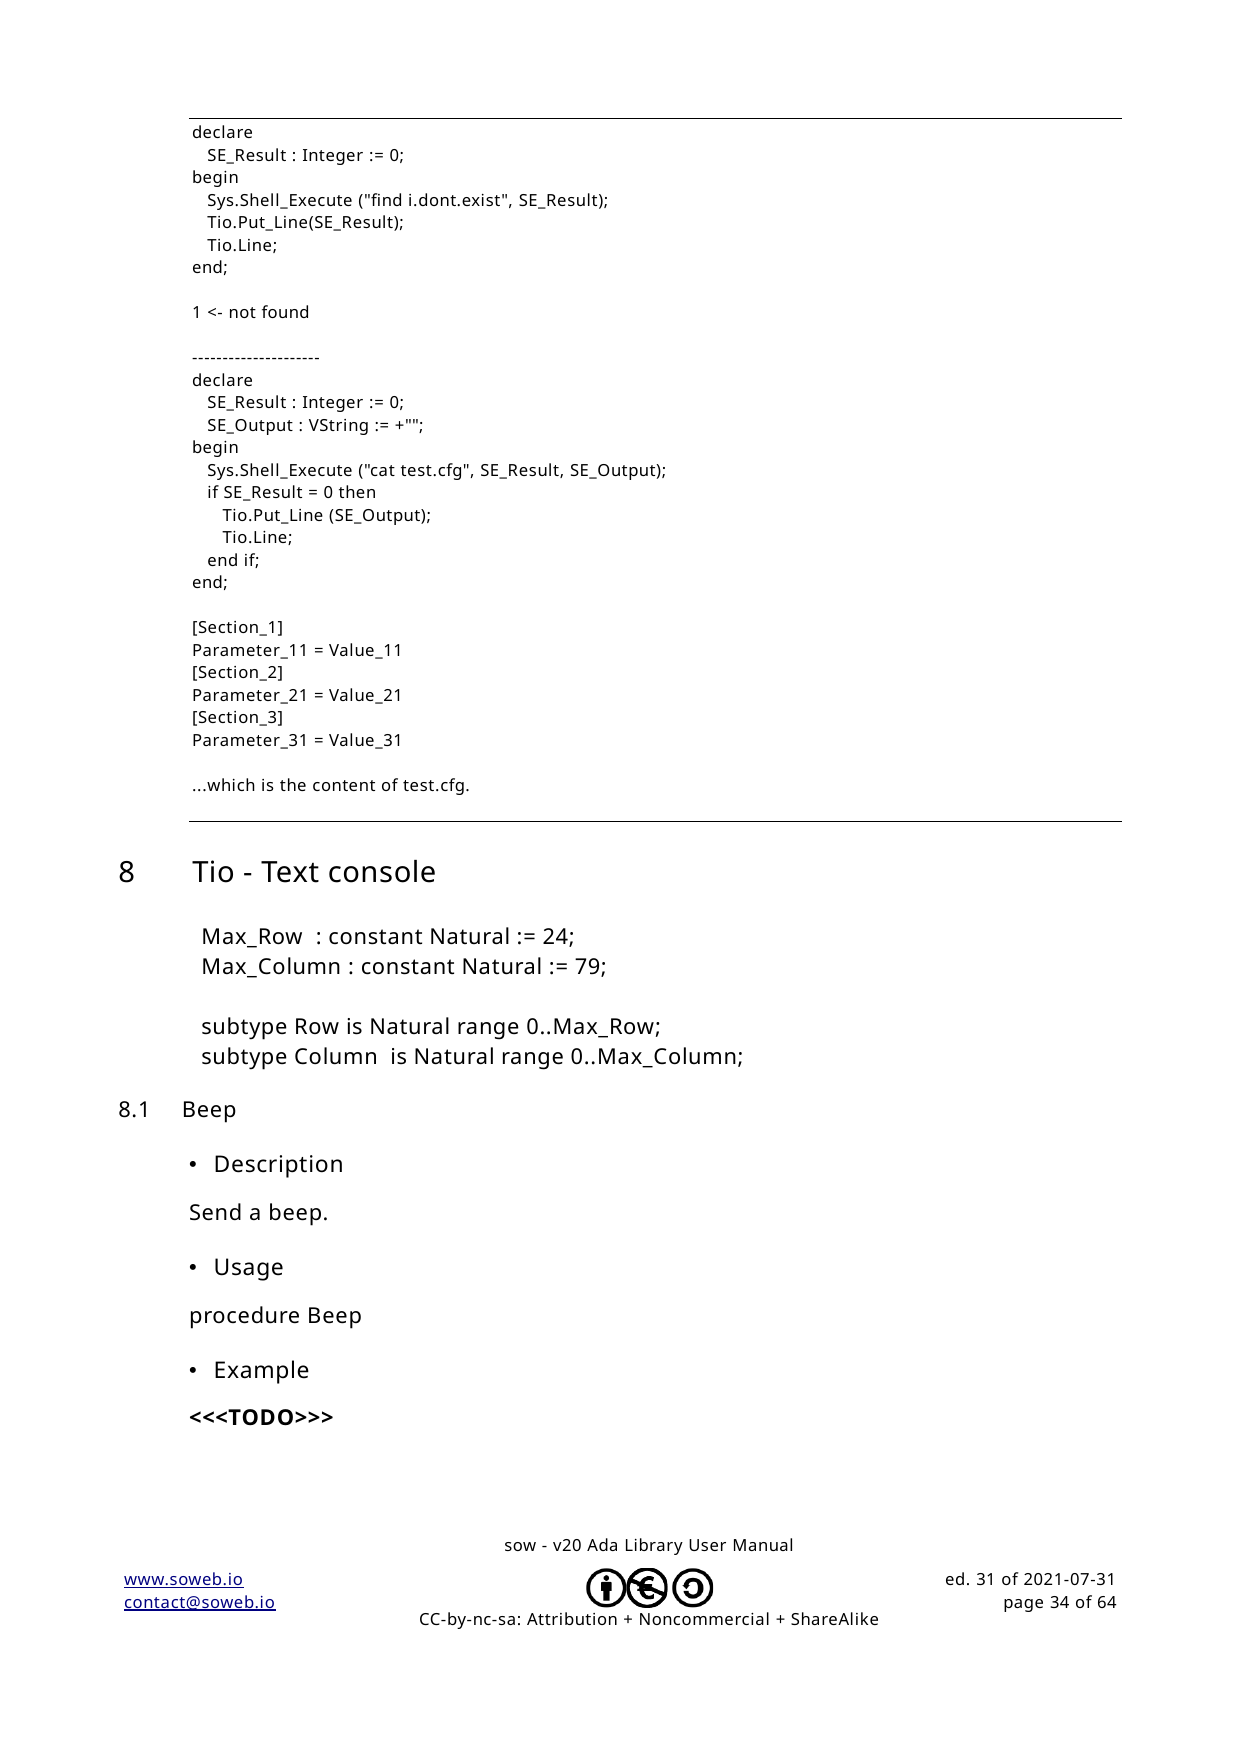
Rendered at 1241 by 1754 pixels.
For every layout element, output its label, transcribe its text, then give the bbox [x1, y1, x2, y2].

list SE_Result : Integer := 0; [189, 388, 1122, 411]
text Max_Row : constant Natural := 24; [189, 921, 1122, 951]
list begin [189, 433, 1122, 456]
list Sys.Shell_Execute ("cat test.cfg", SE_Result, SE_Output); [189, 456, 1122, 478]
subtitle Tio - Text console [118, 851, 1122, 891]
list --------------------- declare SE_Result : Integer := 0; begin Sys.Shell_Execute ("find i.dont.exist", SE_Result); Tio.Put_Line(SE_Result); Tio.Line; end; 1 <- not found [189, 119, 1122, 321]
text <<<TODO>>> [189, 1402, 1122, 1432]
list if SE_Result = 0 then [189, 478, 1122, 501]
list Tio.Line; [189, 523, 1122, 546]
picture [585, 1568, 668, 1608]
text Max_Column : constant Natural := 79; [189, 951, 1122, 981]
subtitle Description [189, 1148, 1122, 1179]
picture [672, 1568, 714, 1608]
list declare [189, 366, 1122, 388]
list Tio.Put_Line (SE_Output); [189, 501, 1122, 523]
list --------------------- [189, 321, 1122, 366]
text subtype Row is Natural range 0..Max_Row; [189, 1011, 1122, 1041]
list end; [Section_1] Parameter_11 = Value_11 [Section_2] Parameter_21 = Value_21 [Section_3] Parameter_31 = Value_31 ...which is the content of test.cfg. [189, 568, 1122, 821]
subtitle Beep [118, 1094, 1122, 1124]
list end if; [189, 546, 1122, 568]
text subtype Column is Natural range 0..Max_Column; [189, 1041, 1122, 1071]
subtitle Usage [189, 1251, 1122, 1282]
text Send a beep. [189, 1197, 1122, 1227]
text procedure Beep [189, 1299, 1122, 1329]
subtitle Example [189, 1353, 1122, 1384]
list SE_Output : VString := +""; [189, 411, 1122, 433]
